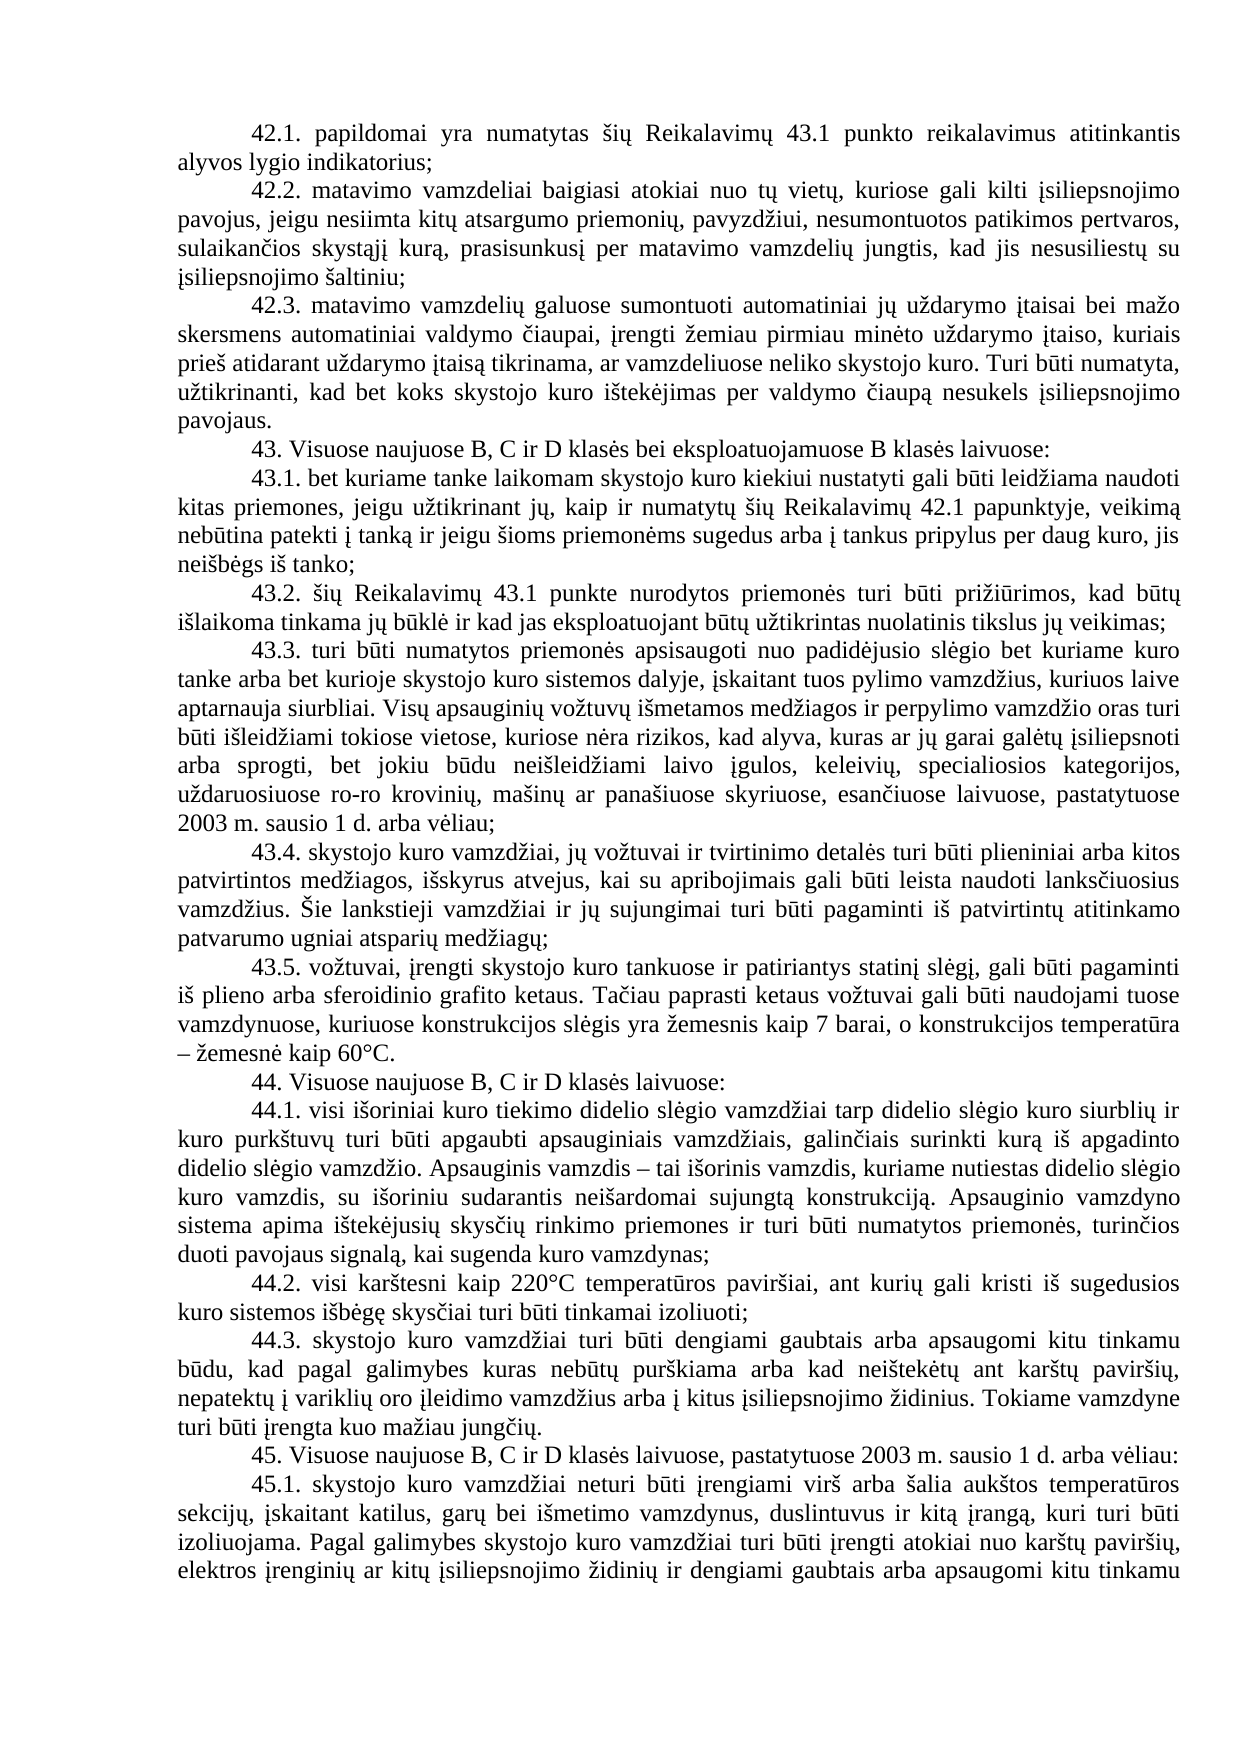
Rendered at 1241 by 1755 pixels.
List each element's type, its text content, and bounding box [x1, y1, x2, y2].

text 43.2. šių Reikalavimų 43.1 punkte nurodytos priemonės turi būti prižiūrimos, kad būtų išlaikoma tinkama jų būklė ir kad jas eksploatuojant būtų užtikrintas nuolatinis tikslus jų veikimas; [177, 578, 1181, 636]
text 43.5. vožtuvai, įrengti skystojo kuro tankuose ir patiriantys statinį slėgį, gali būti pagaminti iš plieno arba sferoidinio grafito ketaus. Tačiau paprasti ketaus vožtuvai gali būti naudojami tuose vamzdynuose, kuriuose konstrukcijos slėgis yra žemesnis kaip 7 barai, o konstrukcijos temperatūra – žemesnė kaip 60°C. [177, 952, 1181, 1067]
text 44. Visuose naujuose B, C ir D klasės laivuose: [177, 1067, 1181, 1096]
text 43. Visuose naujuose B, C ir D klasės bei eksploatuojamuose B klasės laivuose: [177, 434, 1181, 463]
text 44.2. visi karštesni kaip 220°C temperatūros paviršiai, ant kurių gali kristi iš sugedusios kuro sistemos išbėgę skysčiai turi būti tinkamai izoliuoti; [177, 1268, 1181, 1326]
text 43.3. turi būti numatytos priemonės apsisaugoti nuo padidėjusio slėgio bet kuriame kuro tanke arba bet kurioje skystojo kuro sistemos dalyje, įskaitant tuos pylimo vamzdžius, kuriuos laive aptarnauja siurbliai. Visų apsauginių vožtuvų išmetamos medžiagos ir perpylimo vamzdžio oras turi būti išleidžiami tokiose vietose, kuriose nėra rizikos, kad alyva, kuras ar jų garai galėtų įsiliepsnoti arba sprogti, bet jokiu būdu neišleidžiami laivo įgulos, keleivių, specialiosios kategorijos, uždaruosiuose ro-ro krovinių, mašinų ar panašiuose skyriuose, esančiuose laivuose, pastatytuose 2003 m. sausio 1 d. arba vėliau; [177, 636, 1181, 837]
text 44.3. skystojo kuro vamzdžiai turi būti dengiami gaubtais arba apsaugomi kitu tinkamu būdu, kad pagal galimybes kuras nebūtų purškiama arba kad neištekėtų ant karštų paviršių, nepatektų į variklių oro įleidimo vamzdžius arba į kitus įsiliepsnojimo židinius. Tokiame vamzdyne turi būti įrengta kuo mažiau jungčių. [177, 1326, 1181, 1441]
text 42.3. matavimo vamzdelių galuose sumontuoti automatiniai jų uždarymo įtaisai bei mažo skersmens automatiniai valdymo čiaupai, įrengti žemiau pirmiau minėto uždarymo įtaiso, kuriais prieš atidarant uždarymo įtaisą tikrinama, ar vamzdeliuose neliko skystojo kuro. Turi būti numatyta, užtikrinanti, kad bet koks skystojo kuro ištekėjimas per valdymo čiaupą nesukels įsiliepsnojimo pavojaus. [177, 291, 1181, 434]
text 44.1. visi išoriniai kuro tiekimo didelio slėgio vamzdžiai tarp didelio slėgio kuro siurblių ir kuro purkštuvų turi būti apgaubti apsauginiais vamzdžiais, galinčiais surinkti kurą iš apgadinto didelio slėgio vamzdžio. Apsauginis vamzdis – tai išorinis vamzdis, kuriame nutiestas didelio slėgio kuro vamzdis, su išoriniu sudarantis neišardomai sujungtą konstrukciją. Apsauginio vamzdyno sistema apima ištekėjusių skysčių rinkimo priemones ir turi būti numatytos priemonės, turinčios duoti pavojaus signalą, kai sugenda kuro vamzdynas; [177, 1096, 1181, 1268]
text 43.1. bet kuriame tanke laikomam skystojo kuro kiekiui nustatyti gali būti leidžiama naudoti kitas priemones, jeigu užtikrinant jų, kaip ir numatytų šių Reikalavimų 42.1 papunktyje, veikimą nebūtina patekti į tanką ir jeigu šioms priemonėms sugedus arba į tankus pripylus per daug kuro, jis neišbėgs iš tanko; [177, 463, 1181, 578]
text 45.1. skystojo kuro vamzdžiai neturi būti įrengiami virš arba šalia aukštos temperatūros sekcijų, įskaitant katilus, garų bei išmetimo vamzdynus, duslintuvus ir kitą įrangą, kuri turi būti izoliuojama. Pagal galimybes skystojo kuro vamzdžiai turi būti įrengti atokiai nuo karštų paviršių, elektros įrenginių ar kitų įsiliepsnojimo židinių ir dengiami gaubtais arba apsaugomi kitu tinkamu [177, 1469, 1181, 1584]
text 45. Visuose naujuose B, C ir D klasės laivuose, pastatytuose 2003 m. sausio 1 d. arba vėliau: [177, 1441, 1181, 1469]
text 42.1. papildomai yra numatytas šių Reikalavimų 43.1 punkto reikalavimus atitinkantis alyvos lygio indikatorius; [177, 118, 1181, 176]
text 43.4. skystojo kuro vamzdžiai, jų vožtuvai ir tvirtinimo detalės turi būti plieniniai arba kitos patvirtintos medžiagos, išskyrus atvejus, kai su apribojimais gali būti leista naudoti lanksčiuosius vamzdžius. Šie lankstieji vamzdžiai ir jų sujungimai turi būti pagaminti iš patvirtintų atitinkamo patvarumo ugniai atsparių medžiagų; [177, 837, 1181, 952]
text 42.2. matavimo vamzdeliai baigiasi atokiai nuo tų vietų, kuriose gali kilti įsiliepsnojimo pavojus, jeigu nesiimta kitų atsargumo priemonių, pavyzdžiui, nesumontuotos patikimos pertvaros, sulaikančios skystąjį kurą, prasisunkusį per matavimo vamzdelių jungtis, kad jis nesusiliestų su įsiliepsnojimo šaltiniu; [177, 176, 1181, 291]
